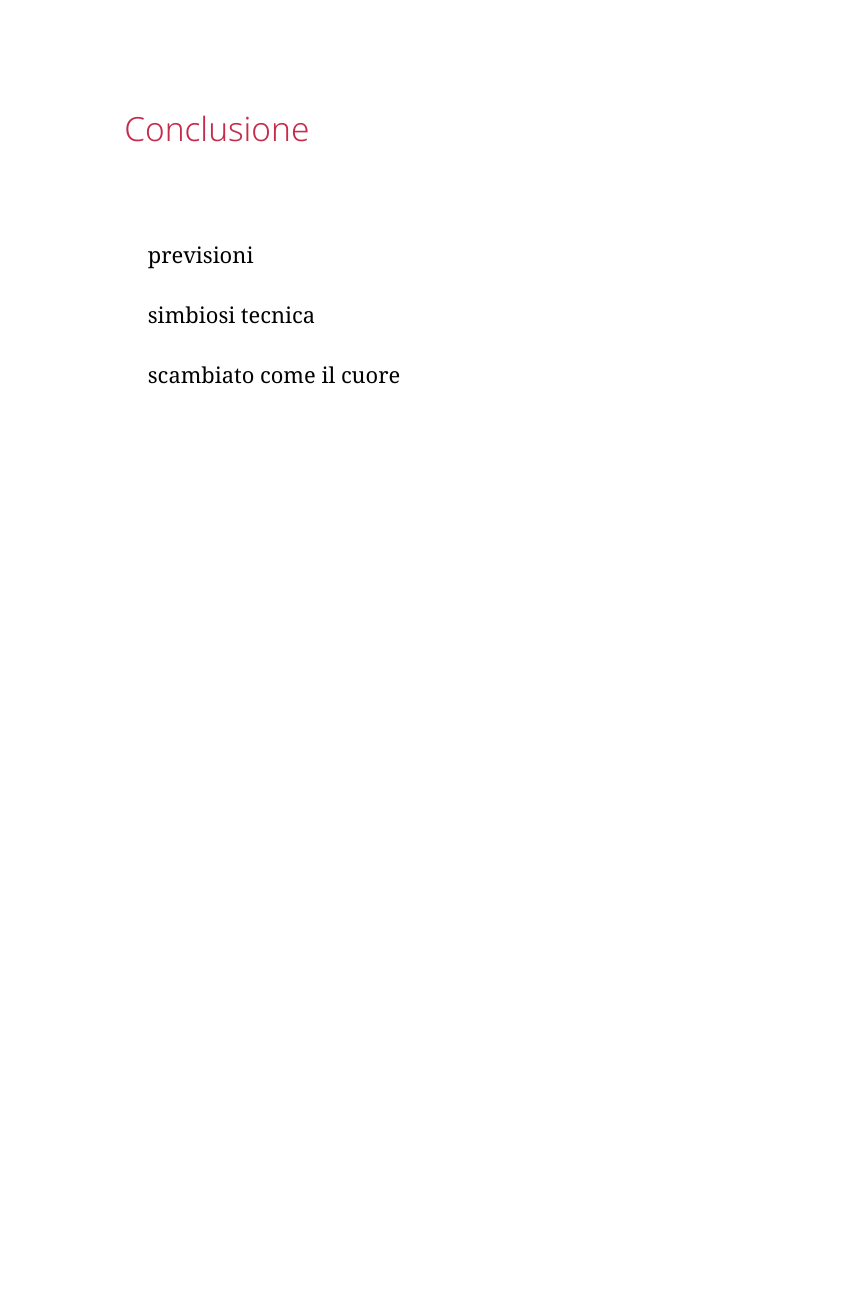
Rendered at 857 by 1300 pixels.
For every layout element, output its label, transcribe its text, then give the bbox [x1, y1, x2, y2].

subtitle Conclusione [124, 106, 703, 152]
text simbiosi tecnica [124, 300, 703, 330]
text previsioni [124, 241, 703, 270]
text scambiato come il cuore [124, 360, 703, 389]
